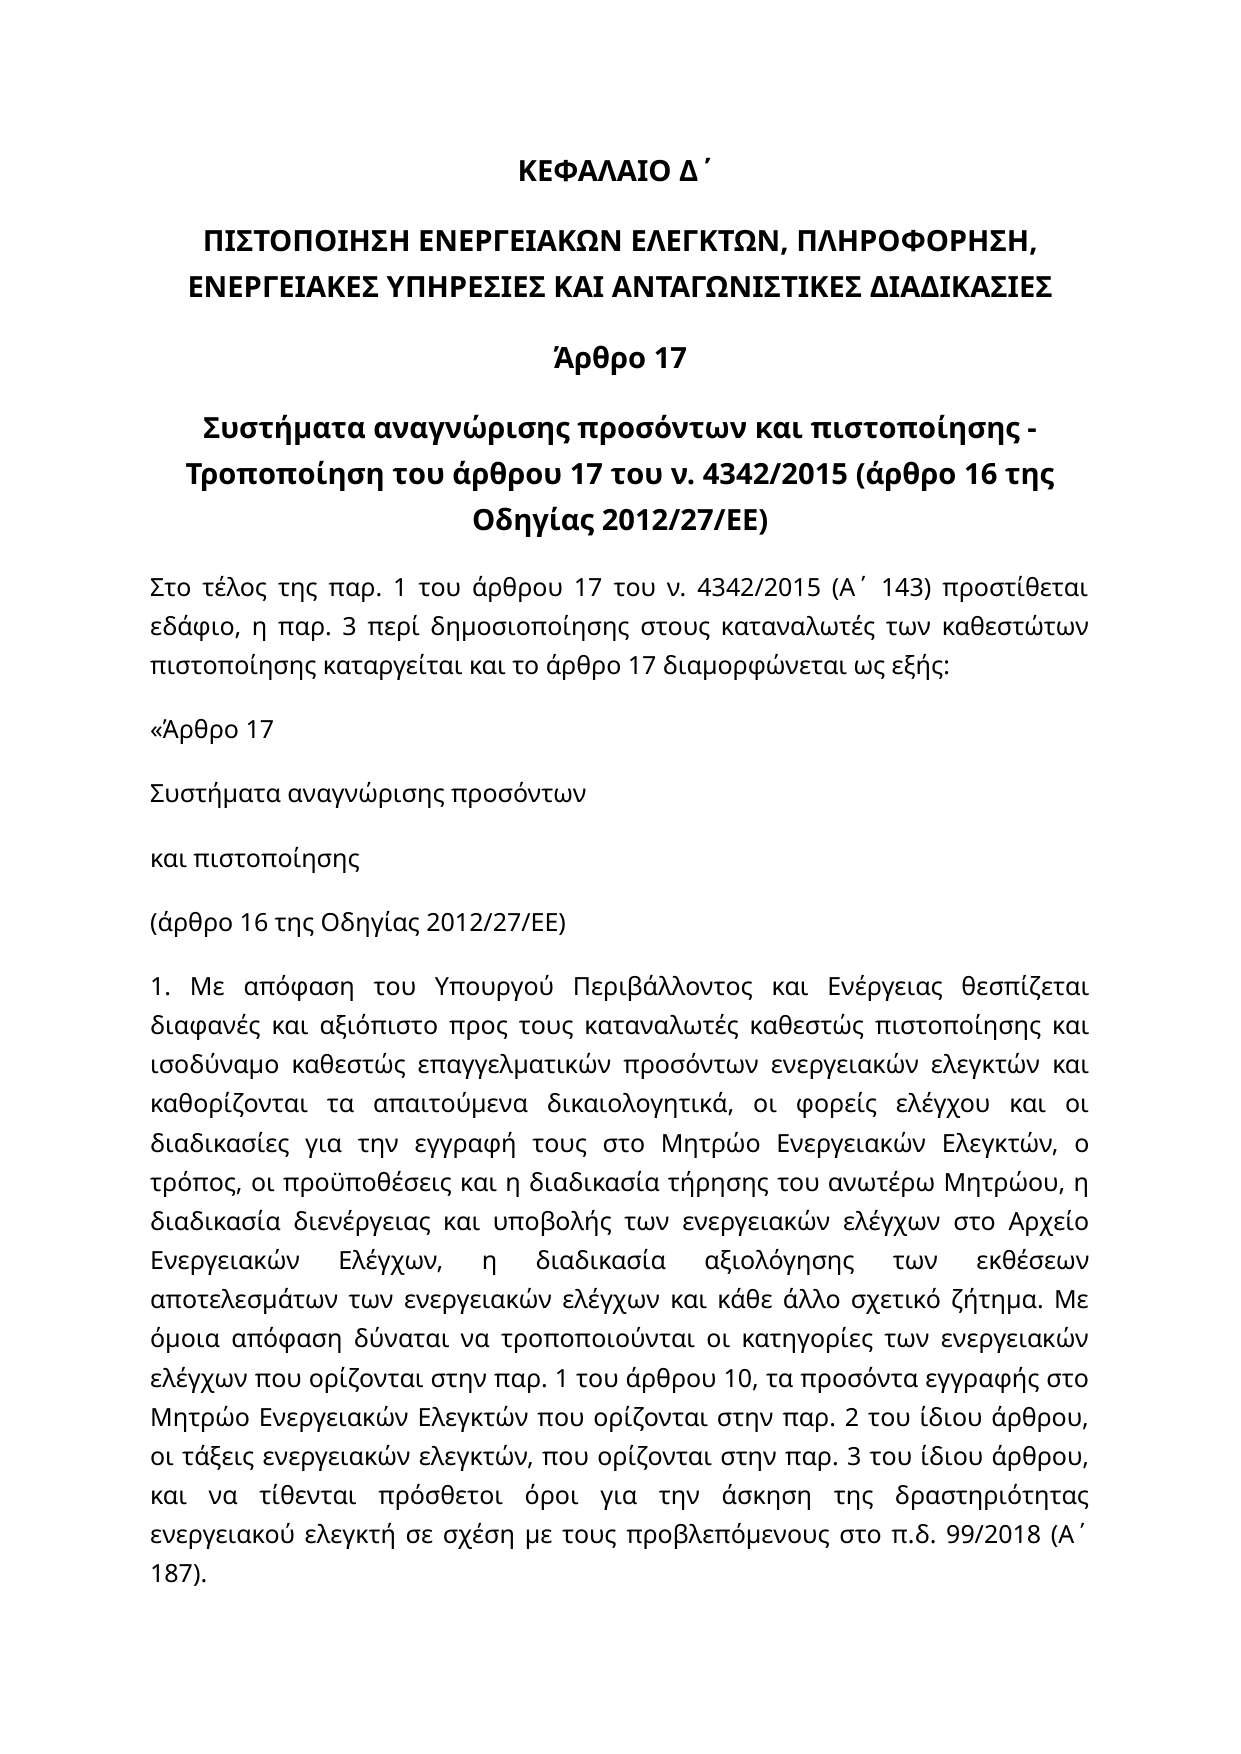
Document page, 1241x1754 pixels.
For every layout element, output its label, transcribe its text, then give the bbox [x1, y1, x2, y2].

text 1. Με απόφαση του Υπουργού Περιβάλλοντος και Ενέργειας θεσπίζεται διαφανές και αξιόπιστο προς τους καταναλωτές καθεστώς πιστοποίησης και ισοδύναμο καθεστώς επαγγελματικών προσόντων ενεργειακών ελεγκτών και καθορίζονται τα απαιτούμενα δικαιολογητικά, οι φορείς ελέγχου και οι διαδικασίες για την εγγραφή τους στο Μητρώο Ενεργειακών Ελεγκτών, ο τρόπος, οι προϋποθέσεις και η διαδικασία τήρησης του ανωτέρω Μητρώου, η διαδικασία διενέργειας και υποβολής των ενεργειακών ελέγχων στο Αρχείο Ενεργειακών Ελέγχων, η διαδικασία αξιολόγησης των εκθέσεων αποτελεσμάτων των ενεργειακών ελέγχων και κάθε άλλο σχετικό ζήτημα. Με όμοια απόφαση δύναται να τροποποιούνται οι κατηγορίες των ενεργειακών ελέγχων που ορίζονται στην παρ. 1 του άρθρου 10, τα προσόντα εγγραφής στο Μητρώο Ενεργειακών Ελεγκτών που ορίζονται στην παρ. 2 του ίδιου άρθρου, οι τάξεις ενεργειακών ελεγκτών, που ορίζονται στην παρ. 3 του ίδιου άρθρου, και να τίθενται πρόσθετοι όροι για την άσκηση της δραστηριότητας ενεργειακού ελεγκτή σε σχέση με τους προβλεπόμενους στο π.δ. 99/2018 (Α΄ 187). [150, 968, 1090, 1590]
subtitle ΚΕΦΑΛΑΙΟ Δ΄ [150, 150, 1090, 190]
text (άρθρο 16 της Οδηγίας 2012/27/ΕΕ) [150, 904, 1090, 938]
text Στο τέλος της παρ. 1 του άρθρου 17 του ν. 4342/2015 (Α΄ 143) προστίθεται εδάφιο, η παρ. 3 περί δημοσιοποίησης στους καταναλωτές των καθεστώτων πιστοποίησης καταργείται και το άρθρο 17 διαμορφώνεται ως εξής: [150, 569, 1090, 682]
subtitle Άρθρο 17 [150, 337, 1090, 377]
text Συστήματα αναγνώρισης προσόντων [150, 776, 1090, 810]
subtitle ΠΙΣΤΟΠΟΙΗΣΗ ΕΝΕΡΓΕΙΑΚΩΝ ΕΛΕΓΚΤΩΝ, ΠΛΗΡΟΦΟΡΗΣΗ, ΕΝΕΡΓΕΙΑΚΕΣ ΥΠΗΡΕΣΙΕΣ ΚΑΙ ΑΝΤΑΓΩΝΙΣΤΙΚΕΣ ΔΙΑΔΙΚΑΣΙΕΣ [150, 221, 1090, 306]
text και πιστοποίησης [150, 840, 1090, 874]
subtitle Συστήματα αναγνώρισης προσόντων και πιστοποίησης - Τροποποίηση του άρθρου 17 του ν. 4342/2015 (άρθρο 16 της Οδηγίας 2012/27/ΕΕ) [150, 407, 1090, 538]
text «Άρθρο 17 [150, 712, 1090, 746]
